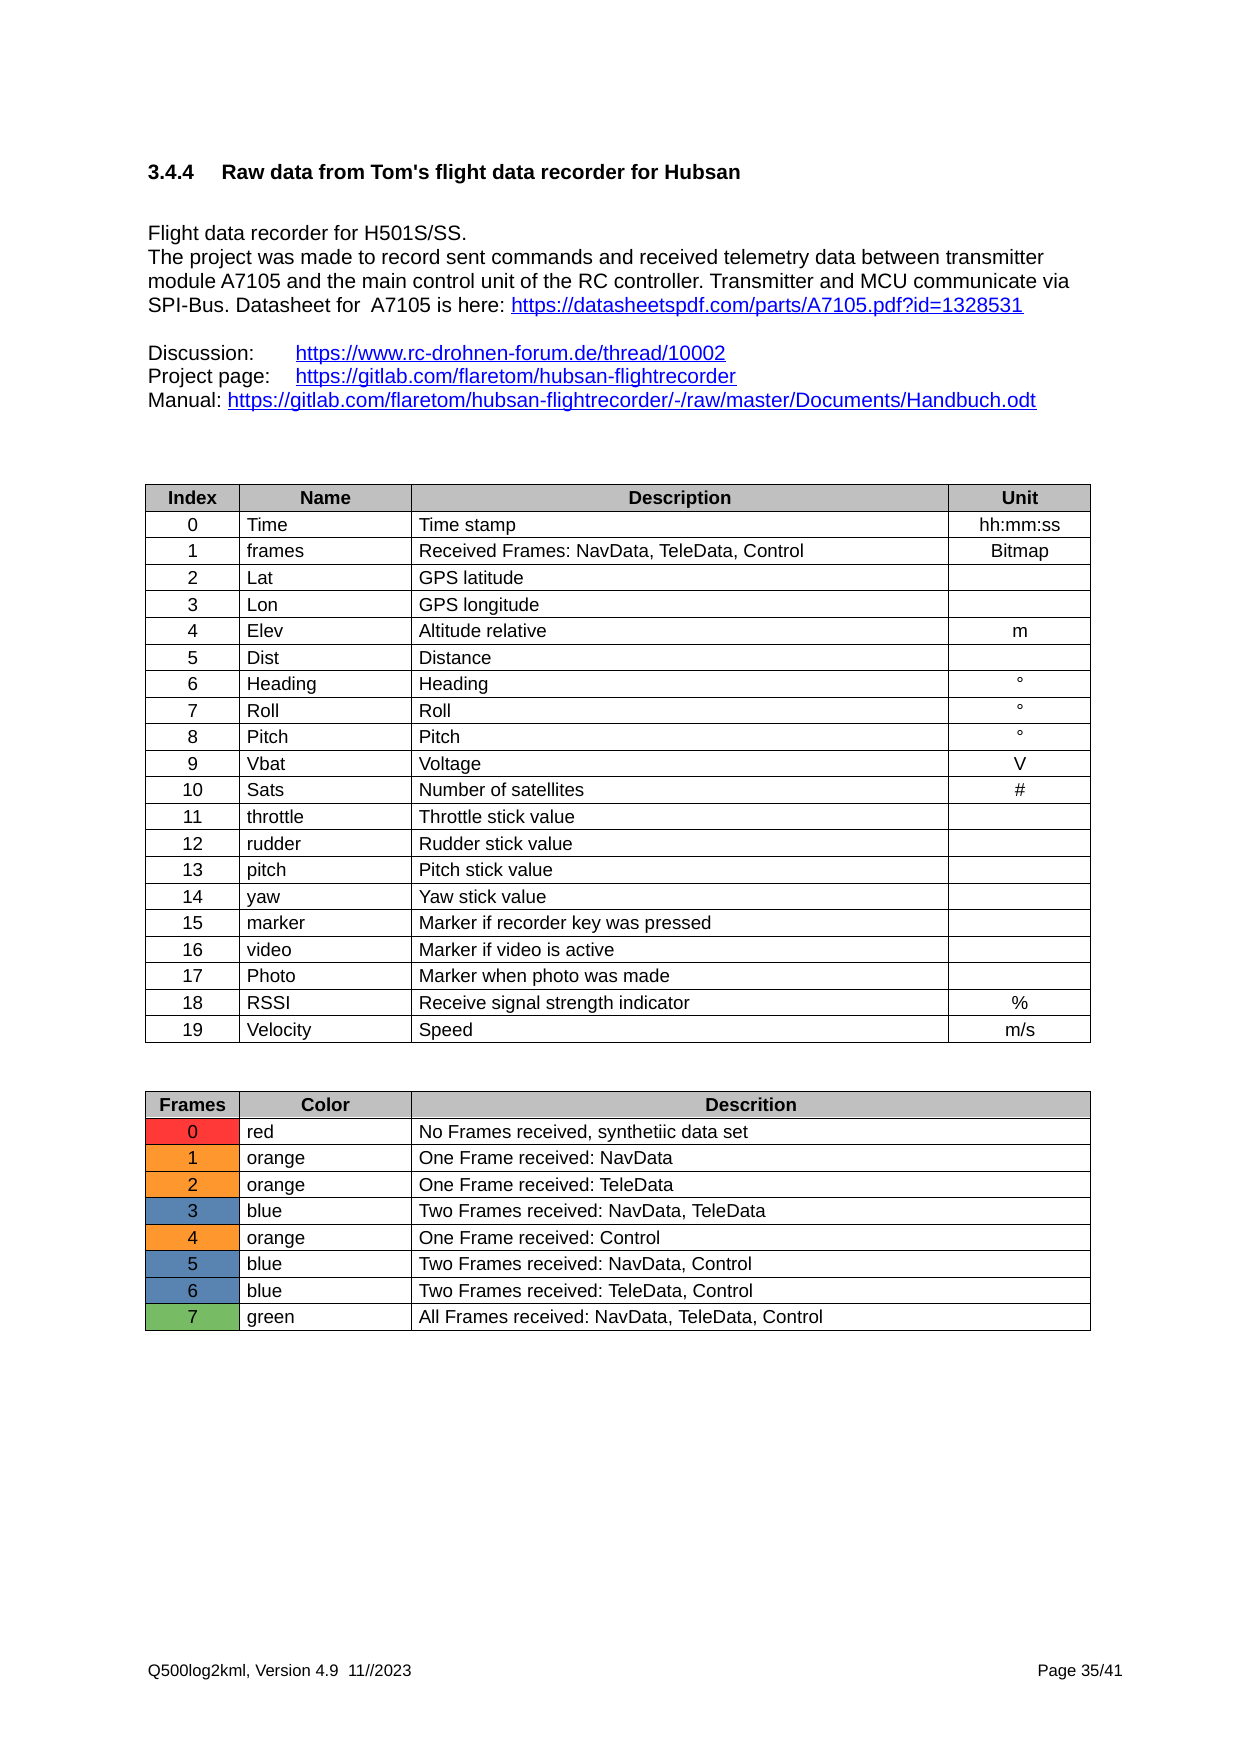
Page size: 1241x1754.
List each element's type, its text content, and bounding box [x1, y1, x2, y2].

table_cell 19 [146, 1016, 239, 1042]
table_cell 2 [146, 565, 239, 590]
table_cell Two Frames received: NavData, TeleData [412, 1198, 1090, 1224]
table_cell blue [240, 1198, 411, 1224]
table_cell 6 [146, 1278, 239, 1303]
table_cell [949, 937, 1090, 962]
table_cell Receive signal strength indicator [412, 990, 948, 1015]
table_cell Two Frames received: TeleData, Control [412, 1278, 1090, 1303]
table_cell Lon [240, 591, 411, 617]
text Discussion: https://www.rc-drohnen-forum.de/thread/10002 [148, 340, 1093, 364]
table_cell 18 [146, 990, 239, 1015]
table_cell Time stamp [412, 512, 948, 537]
table_cell 17 [146, 963, 239, 989]
table_cell Received Frames: NavData, TeleData, Control [412, 538, 948, 564]
table_header Frames [146, 1092, 239, 1117]
table_cell Roll [412, 698, 948, 723]
table_cell Vbat [240, 751, 411, 776]
table_cell 6 [146, 671, 239, 697]
table_cell 7 [146, 698, 239, 723]
table_cell V [949, 751, 1090, 776]
table_cell 2 [146, 1172, 239, 1197]
table_header Color [240, 1092, 411, 1117]
table_cell hh:mm:ss [949, 512, 1090, 537]
table_cell One Frame received: Control [412, 1225, 1090, 1250]
table_cell # [949, 777, 1090, 803]
subtitle Raw data from Tom's flight data recorder for Hubsan [148, 160, 1093, 184]
table_header Descrition [412, 1092, 1090, 1117]
table_cell [949, 963, 1090, 989]
table_cell Altitude relative [412, 618, 948, 643]
table_cell 8 [146, 724, 239, 750]
table_cell Pitch [412, 724, 948, 750]
table_header Name [240, 485, 411, 511]
table_cell 5 [146, 1251, 239, 1277]
table_cell orange [240, 1172, 411, 1197]
table_cell Speed [412, 1016, 948, 1042]
table_cell yaw [240, 884, 411, 909]
table_cell Photo [240, 963, 411, 989]
table_cell orange [240, 1145, 411, 1171]
table_cell 1 [146, 1145, 239, 1171]
table_cell Velocity [240, 1016, 411, 1042]
table_cell 11 [146, 804, 239, 829]
table_cell % [949, 990, 1090, 1015]
table_cell m [949, 618, 1090, 643]
table_cell 5 [146, 645, 239, 670]
table_cell Heading [412, 671, 948, 697]
table_cell m/s [949, 1016, 1090, 1042]
table_cell Pitch stick value [412, 857, 948, 882]
table_cell Roll [240, 698, 411, 723]
table_cell blue [240, 1251, 411, 1277]
table_cell frames [240, 538, 411, 564]
table_cell 13 [146, 857, 239, 882]
table_cell blue [240, 1278, 411, 1303]
table_cell [949, 910, 1090, 936]
table_cell Yaw stick value [412, 884, 948, 909]
table_header Description [412, 485, 948, 511]
table_cell 7 [146, 1304, 239, 1330]
table_cell Two Frames received: NavData, Control [412, 1251, 1090, 1277]
text Project page: https://gitlab.com/flaretom/hubsan-flightrecorder [148, 364, 1093, 388]
table_cell Number of satellites [412, 777, 948, 803]
table_cell [949, 857, 1090, 882]
table_cell green [240, 1304, 411, 1330]
table_cell 14 [146, 884, 239, 909]
table_cell Elev [240, 618, 411, 643]
table_cell rudder [240, 830, 411, 856]
table_header Unit [949, 485, 1090, 511]
table_cell [949, 645, 1090, 670]
table_cell ° [949, 724, 1090, 750]
table_cell 12 [146, 830, 239, 856]
table_cell 16 [146, 937, 239, 962]
table_cell Rudder stick value [412, 830, 948, 856]
table_cell [949, 565, 1090, 590]
table_cell GPS longitude [412, 591, 948, 617]
table_cell Dist [240, 645, 411, 670]
table_cell 15 [146, 910, 239, 936]
table_header Index [146, 485, 239, 511]
table_cell Bitmap [949, 538, 1090, 564]
table_cell 3 [146, 591, 239, 617]
table_cell RSSI [240, 990, 411, 1015]
table_cell Marker if recorder key was pressed [412, 910, 948, 936]
table_cell marker [240, 910, 411, 936]
table_cell Time [240, 512, 411, 537]
text The project was made to record sent commands and received telemetry data between transmitter module A7105 and the main control unit of the RC controller. Transmitter and MCU communicate via SPI-Bus. Datasheet for A7105 is here: https://datasheetspdf.com/parts/A7105.pdf?id=1328531 [148, 244, 1093, 316]
table_cell Marker when photo was made [412, 963, 948, 989]
table_cell 10 [146, 777, 239, 803]
table_cell 4 [146, 1225, 239, 1250]
table_cell 0 [146, 512, 239, 537]
table_cell ° [949, 671, 1090, 697]
table_cell All Frames received: NavData, TeleData, Control [412, 1304, 1090, 1330]
text Flight data recorder for H501S/SS. [148, 221, 1093, 244]
table_cell throttle [240, 804, 411, 829]
table_cell [949, 591, 1090, 617]
table_cell No Frames received, synthetiic data set [412, 1119, 1090, 1144]
table_cell ° [949, 698, 1090, 723]
table_cell 9 [146, 751, 239, 776]
table_cell One Frame received: NavData [412, 1145, 1090, 1171]
table_cell 3 [146, 1198, 239, 1224]
table_cell Voltage [412, 751, 948, 776]
table_cell Heading [240, 671, 411, 697]
table_cell [949, 804, 1090, 829]
table_cell [949, 884, 1090, 909]
text Manual: https://gitlab.com/flaretom/hubsan-flightrecorder/-/raw/master/Documents/Handbuch.odt [148, 388, 1093, 412]
table_cell pitch [240, 857, 411, 882]
table_cell Throttle stick value [412, 804, 948, 829]
table_cell 1 [146, 538, 239, 564]
table_cell Marker if video is active [412, 937, 948, 962]
table_cell Distance [412, 645, 948, 670]
table_cell Pitch [240, 724, 411, 750]
table_cell Lat [240, 565, 411, 590]
table_cell One Frame received: TeleData [412, 1172, 1090, 1197]
table_cell GPS latitude [412, 565, 948, 590]
table_cell 4 [146, 618, 239, 643]
table_cell [949, 830, 1090, 856]
table_cell video [240, 937, 411, 962]
table_cell 0 [146, 1119, 239, 1144]
table_cell red [240, 1119, 411, 1144]
table_cell Sats [240, 777, 411, 803]
table_cell orange [240, 1225, 411, 1250]
